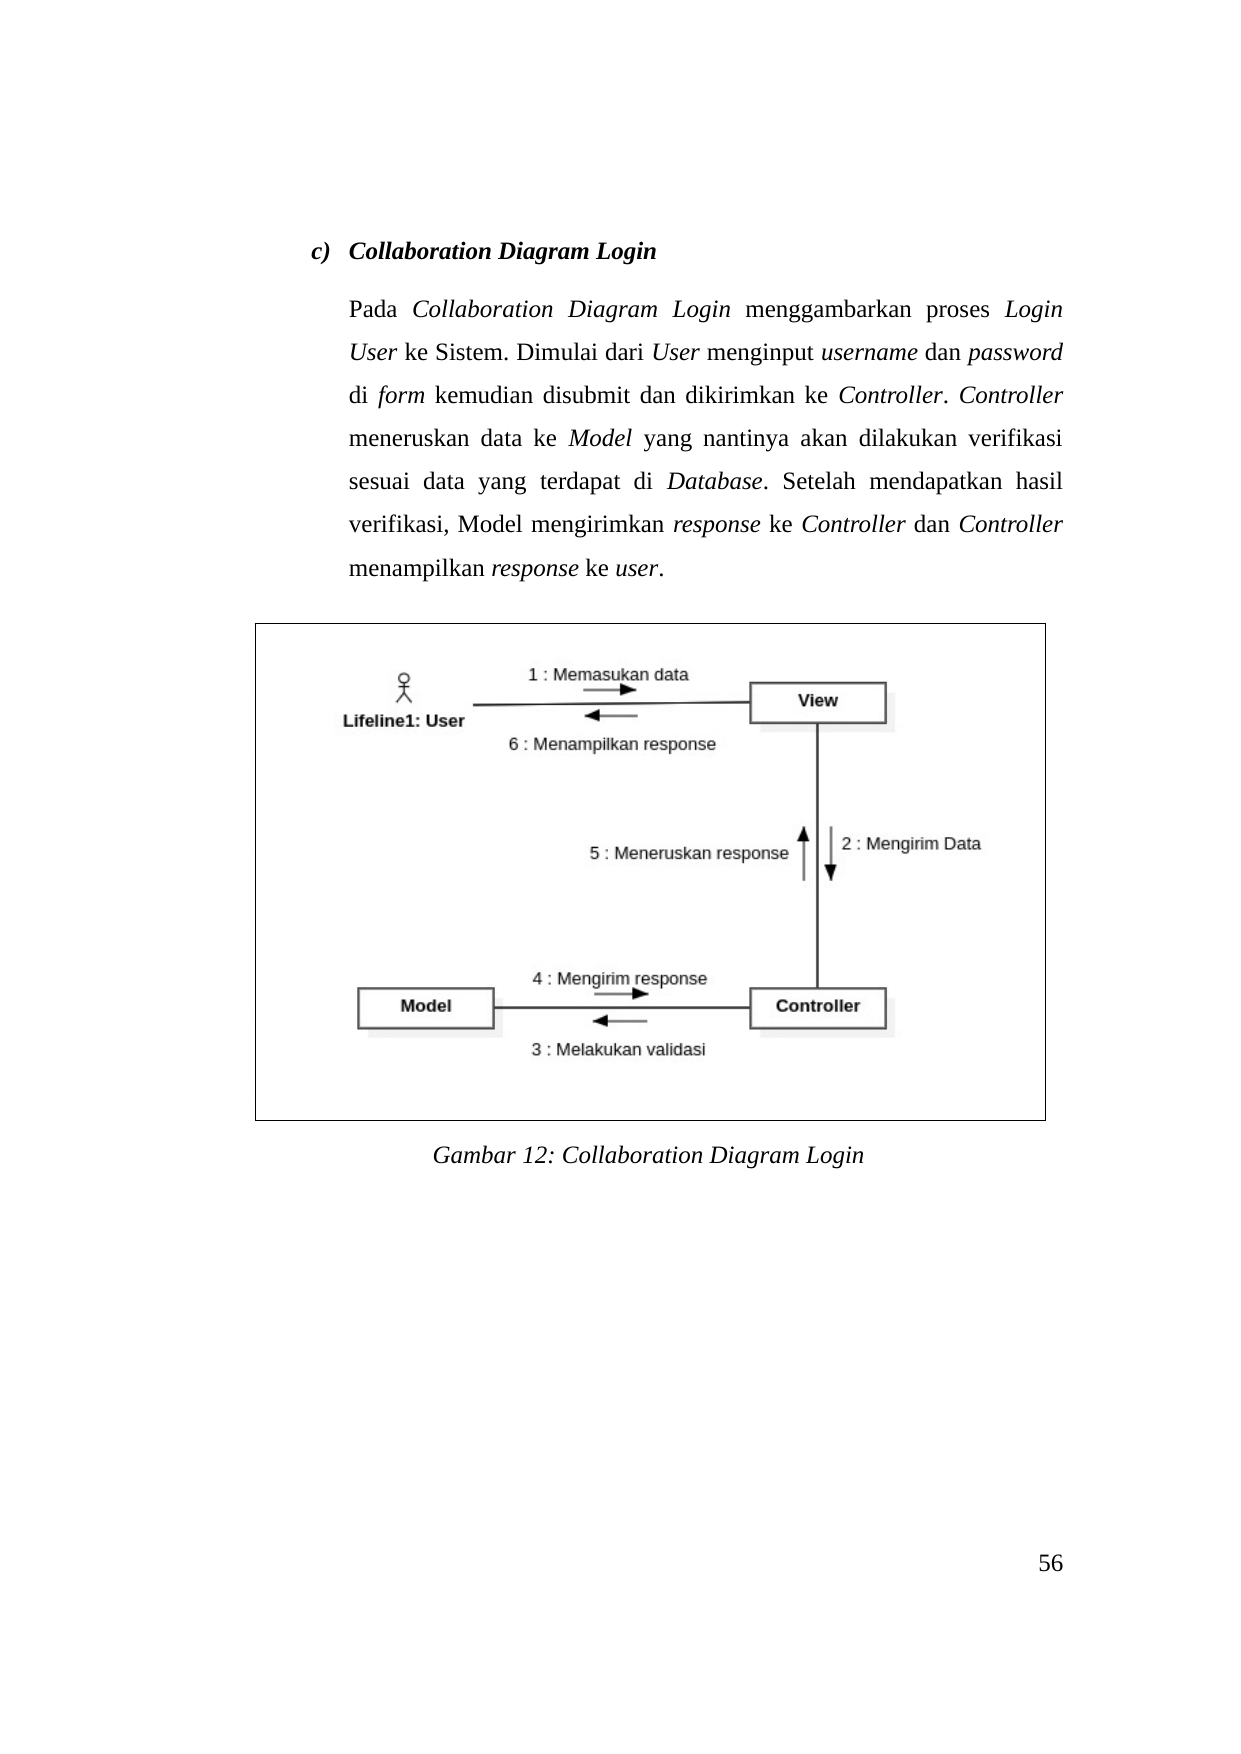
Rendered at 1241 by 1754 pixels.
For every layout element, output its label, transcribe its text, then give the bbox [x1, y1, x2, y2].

picture [256, 624, 1045, 1120]
list Gambar 12: Collaboration Diagram Login [254, 1121, 1045, 1169]
list Collaboration Diagram Login [311, 236, 1063, 265]
list Pada Collaboration Diagram Login menggambarkan proses Login User ke Sistem. Dimulai dari User menginput username dan password di form kemudian disubmit dan dikirimkan ke Controller. Controller meneruskan data ke Model yang nantinya akan dilakukan verifikasi sesuai data yang terdapat di Database. Setelah mendapatkan hasil verifikasi, Model mengirimkan response ke Controller dan Controller menampilkan response ke user. [311, 294, 1063, 581]
